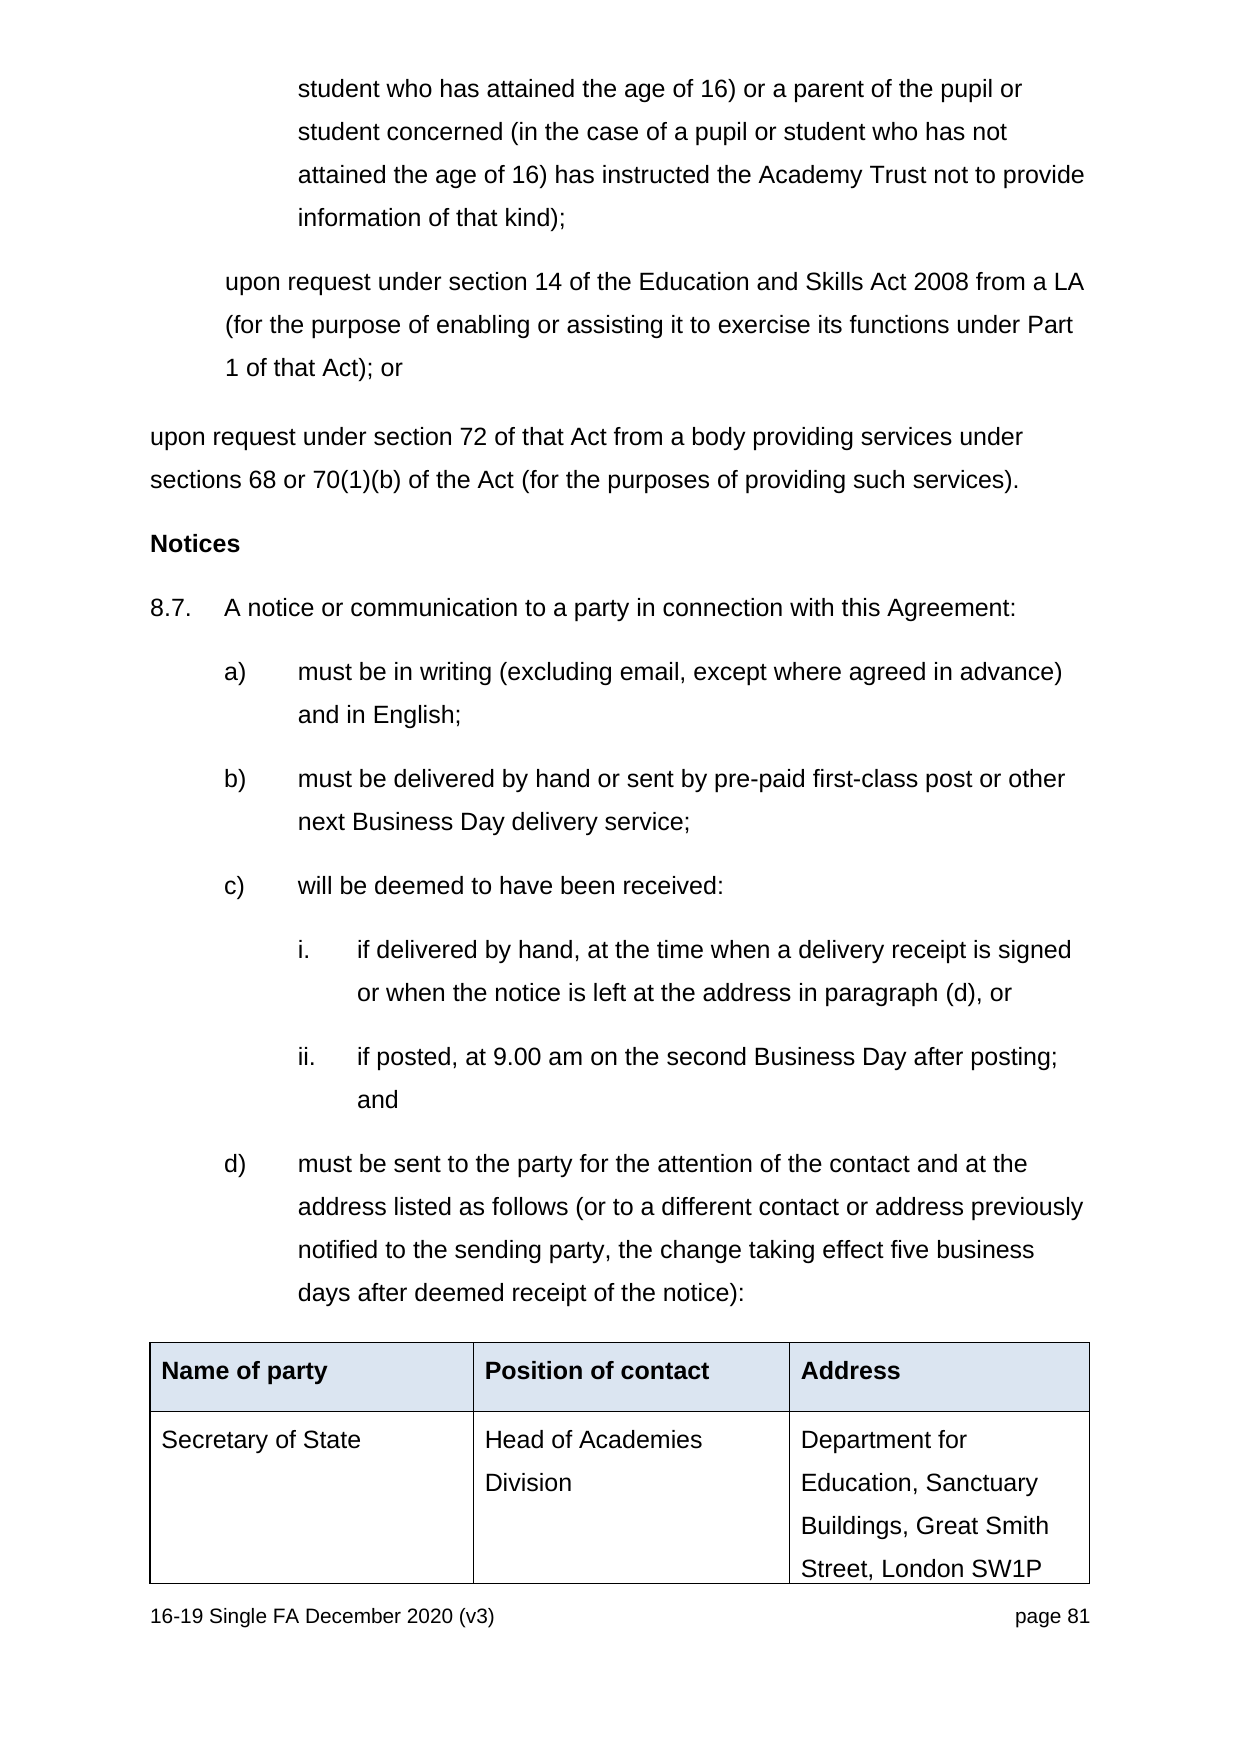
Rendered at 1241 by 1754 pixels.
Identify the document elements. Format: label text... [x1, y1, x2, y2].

text upon request under section 14 of the Education and Skills Act 2008 from a LA (for the purpose of enabling or assisting it to exercise its functions under Part 1 of that Act); or [225, 267, 1090, 382]
list must be in writing (excluding email, except where agreed in advance) and in English; [224, 656, 1090, 728]
list must be delivered by hand or sent by pre-paid first-class post or other next Business Day delivery service; [224, 763, 1090, 835]
table_cell Head of Academies Division [474, 1412, 789, 1583]
list A notice or communication to a party in connection with this Agreement: [150, 592, 1090, 621]
list if delivered by hand, at the time when a delivery receipt is signed or when the notice is left at the address in paragraph (d), or [298, 934, 1090, 1006]
list will be deemed to have been received: [224, 871, 1090, 899]
list student who has attained the age of 16) or a parent of the pupil or student concerned (in the case of a pupil or student who has not attained the age of 16) has instructed the Academy Trust not to provide information of that kind); [224, 74, 1090, 232]
table_header Position of contact [474, 1343, 789, 1411]
table_header Name of party [151, 1343, 473, 1411]
subtitle Notices [150, 528, 1090, 557]
list must be sent to the party for the attention of the contact and at the address listed as follows (or to a different contact or address previously notified to the sending party, the change taking effect five business days after deemed receipt of the notice): [224, 1149, 1090, 1307]
list if posted, at 9.00 am on the second Business Day after posting; and [298, 1042, 1090, 1113]
text upon request under section 72 of that Act from a body providing services under sections 68 or 70(1)(b) of the Act (for the purposes of providing such services). [150, 421, 1090, 493]
table_cell Secretary of State [151, 1412, 473, 1583]
table_header Address [790, 1343, 1089, 1411]
table_cell Department for Education, Sanctuary Buildings, Great Smith Street, London SW1P [790, 1412, 1089, 1583]
